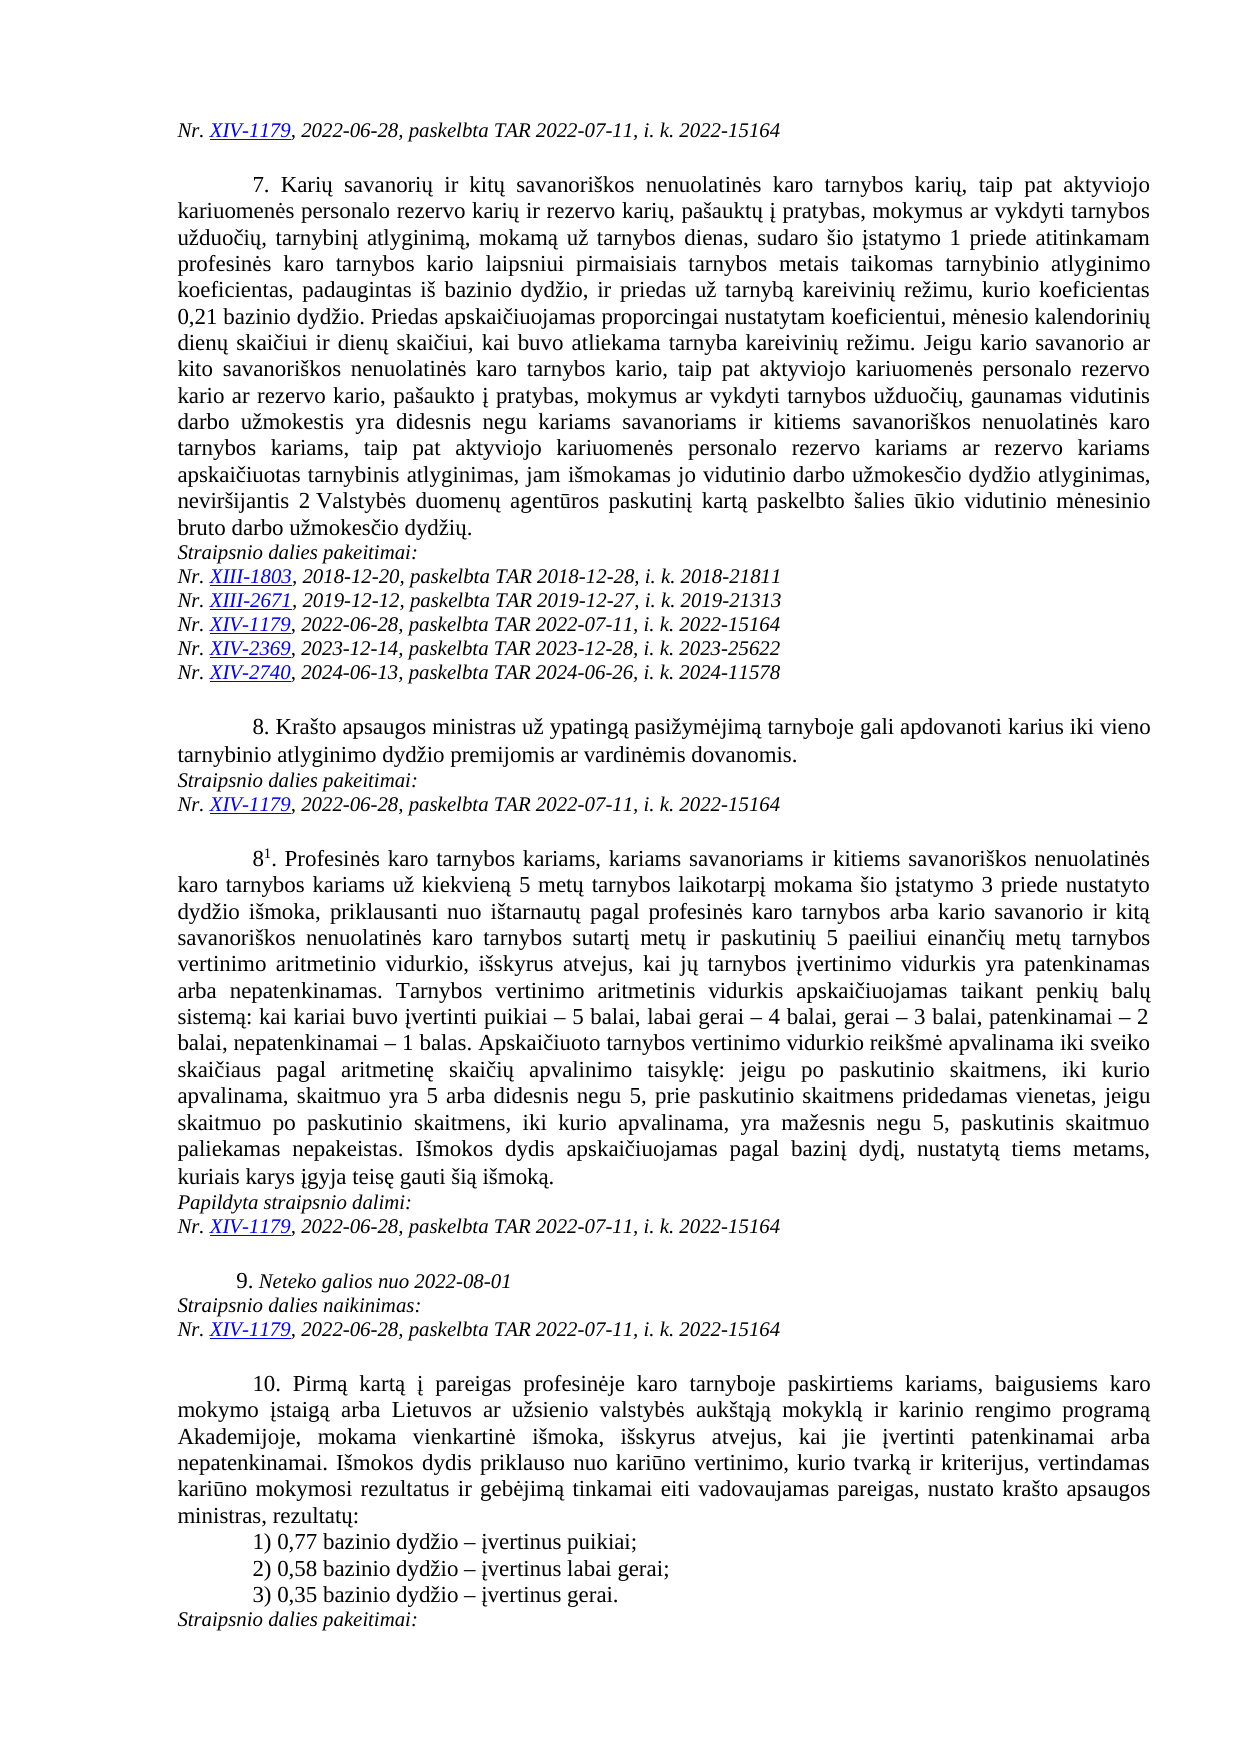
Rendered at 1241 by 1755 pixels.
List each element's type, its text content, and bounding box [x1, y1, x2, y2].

text 7. Karių savanorių ir kitų savanoriškos nenuolatinės karo tarnybos karių, taip pat aktyviojo kariuomenės personalo rezervo karių ir rezervo karių, pašauktų į pratybas, mokymus ar vykdyti tarnybos užduočių, tarnybinį atlyginimą, mokamą už tarnybos dienas, sudaro šio įstatymo 1 priede atitinkamam profesinės karo tarnybos kario laipsniui pirmaisiais tarnybos metais taikomas tarnybinio atlyginimo koeficientas, padaugintas iš bazinio dydžio, ir priedas už tarnybą kareivinių režimu, kurio koeficientas 0,21 bazinio dydžio. Priedas apskaičiuojamas proporcingai nustatytam koeficientui, mėnesio kalendorinių dienų skaičiui ir dienų skaičiui, kai buvo atliekama tarnyba kareivinių režimu. Jeigu kario savanorio ar kito savanoriškos nenuolatinės karo tarnybos kario, taip pat aktyviojo kariuomenės personalo rezervo kario ar rezervo kario, pašaukto į pratybas, mokymus ar vykdyti tarnybos užduočių, gaunamas vidutinis darbo užmokestis yra didesnis negu kariams savanoriams ir kitiems savanoriškos nenuolatinės karo tarnybos kariams, taip pat aktyviojo kariuomenės personalo rezervo kariams ar rezervo kariams apskaičiuotas tarnybinis atlyginimas, jam išmokamas jo vidutinio darbo užmokesčio dydžio atlyginimas, neviršijantis 2 Valstybės duomenų agentūros paskutinį kartą paskelbto šalies ūkio vidutinio mėnesinio bruto darbo užmokesčio dydžių. [177, 171, 1152, 540]
text Papildyta straipsnio dalimi: [177, 1190, 1152, 1214]
text 8. Krašto apsaugos ministras už ypatingą pasižymėjimą tarnyboje gali apdovanoti karius iki vieno tarnybinio atlyginimo dydžio premijomis ar vardinėmis dovanomis. [177, 713, 1152, 768]
text Nr. XIV-1179, 2022-06-28, paskelbta TAR 2022-07-11, i. k. 2022-15164 [177, 118, 1152, 142]
text 1) 0,77 bazinio dydžio – įvertinus puikiai; [177, 1528, 1152, 1554]
text 2) 0,58 bazinio dydžio – įvertinus labai gerai; [177, 1554, 1152, 1581]
text Nr. XIV-1179, 2022-06-28, paskelbta TAR 2022-07-11, i. k. 2022-15164 [177, 1214, 1152, 1238]
text Nr. XIV-1179, 2022-06-28, paskelbta TAR 2022-07-11, i. k. 2022-15164 [177, 1317, 1152, 1341]
text Straipsnio dalies pakeitimai: [177, 768, 1152, 792]
text Nr. XIII-2671, 2019-12-12, paskelbta TAR 2019-12-27, i. k. 2019-21313 [177, 588, 1152, 612]
text Straipsnio dalies pakeitimai: [177, 1607, 1152, 1631]
text Nr. XIV-1179, 2022-06-28, paskelbta TAR 2022-07-11, i. k. 2022-15164 [177, 792, 1152, 816]
text Nr. XIII-1803, 2018-12-20, paskelbta TAR 2018-12-28, i. k. 2018-21811 [177, 564, 1152, 588]
text 81. Profesinės karo tarnybos kariams, kariams savanoriams ir kitiems savanoriškos nenuolatinės karo tarnybos kariams už kiekvieną 5 metų tarnybos laikotarpį mokama šio įstatymo 3 priede nustatyto dydžio išmoka, priklausanti nuo ištarnautų pagal profesinės karo tarnybos arba kario savanorio ir kitą savanoriškos nenuolatinės karo tarnybos sutartį metų ir paskutinių 5 paeiliui einančių metų tarnybos vertinimo aritmetinio vidurkio, išskyrus atvejus, kai jų tarnybos įvertinimo vidurkis yra patenkinamas arba nepatenkinamas. Tarnybos vertinimo aritmetinis vidurkis apskaičiuojamas taikant penkių balų sistemą: kai kariai buvo įvertinti puikiai – 5 balai, labai gerai – 4 balai, gerai – 3 balai, patenkinamai – 2 balai, nepatenkinamai – 1 balas. Apskaičiuoto tarnybos vertinimo vidurkio reikšmė apvalinama iki sveiko skaičiaus pagal aritmetinę skaičių apvalinimo taisyklę: jeigu po paskutinio skaitmens, iki kurio apvalinama, skaitmuo yra 5 arba didesnis negu 5, prie paskutinio skaitmens pridedamas vienetas, jeigu skaitmuo po paskutinio skaitmens, iki kurio apvalinama, yra mažesnis negu 5, paskutinis skaitmuo paliekamas nepakeistas. Išmokos dydis apskaičiuojamas pagal bazinį dydį, nustatytą tiems metams, kuriais karys įgyja teisę gauti šią išmoką. [177, 845, 1152, 1190]
text Nr. XIV-2740, 2024-06-13, paskelbta TAR 2024-06-26, i. k. 2024-11578 [177, 660, 1152, 684]
text Straipsnio dalies pakeitimai: [177, 540, 1152, 564]
text Nr. XIV-1179, 2022-06-28, paskelbta TAR 2022-07-11, i. k. 2022-15164 [177, 612, 1152, 636]
text 3) 0,35 bazinio dydžio – įvertinus gerai. [177, 1581, 1152, 1607]
text 10. Pirmą kartą į pareigas profesinėje karo tarnyboje paskirtiems kariams, baigusiems karo mokymo įstaigą arba Lietuvos ar užsienio valstybės aukštąją mokyklą ir karinio rengimo programą Akademijoje, mokama vienkartinė išmoka, išskyrus atvejus, kai jie įvertinti patenkinamai arba nepatenkinamai. Išmokos dydis priklauso nuo kariūno vertinimo, kurio tvarką ir kriterijus, vertindamas kariūno mokymosi rezultatus ir gebėjimą tinkamai eiti vadovaujamas pareigas, nustato krašto apsaugos ministras, rezultatų: [177, 1370, 1152, 1528]
text Straipsnio dalies naikinimas: [177, 1293, 1152, 1317]
text Nr. XIV-2369, 2023-12-14, paskelbta TAR 2023-12-28, i. k. 2023-25622 [177, 636, 1152, 660]
text 9. Neteko galios nuo 2022-08-01 [177, 1267, 1152, 1293]
